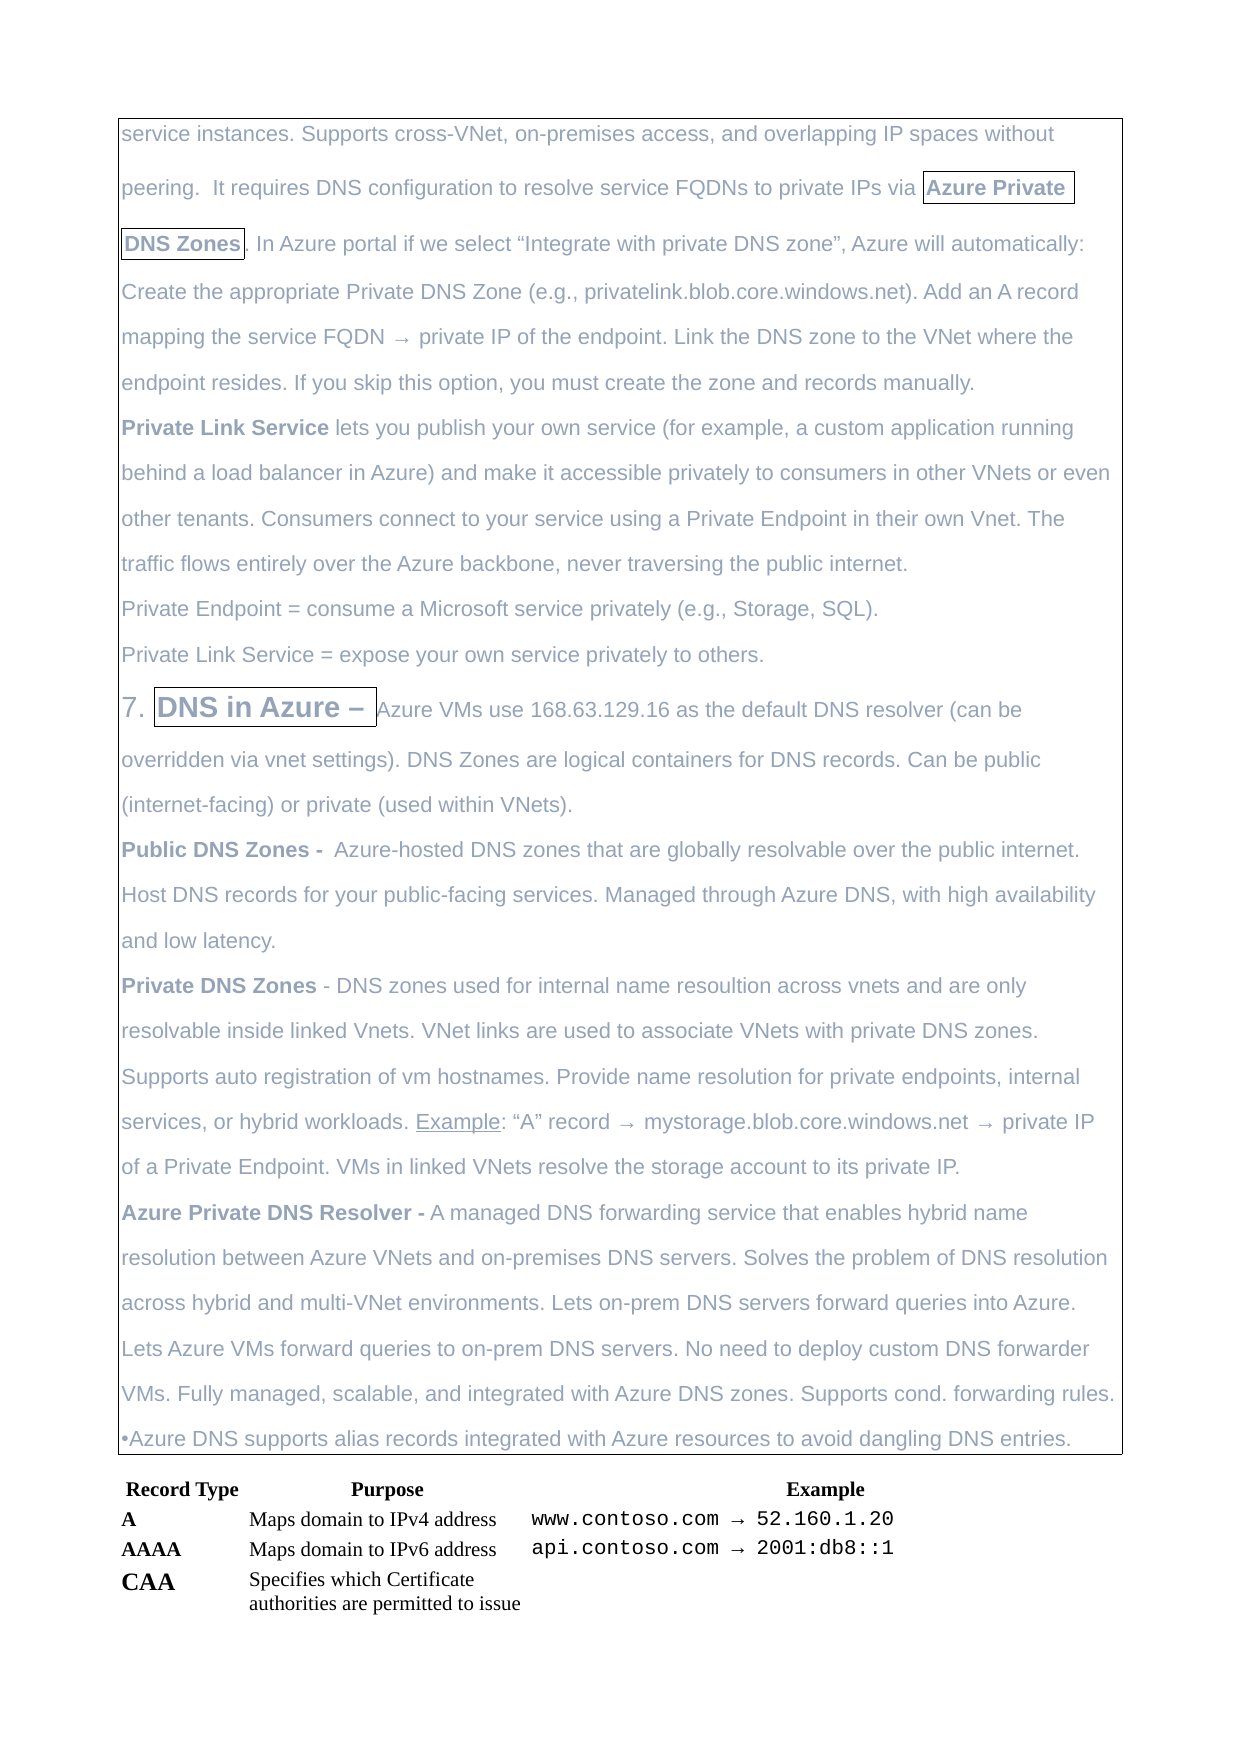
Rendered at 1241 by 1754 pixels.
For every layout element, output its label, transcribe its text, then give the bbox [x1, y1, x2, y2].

subtitle 7. DNS in Azure – Azure VMs use 168.63.129.16 as the default DNS resolver (can be overridden via vnet settings). DNS Zones are logical containers for DNS records. Can be public (internet-facing) or private (used within VNets). [119, 684, 1122, 817]
table_header Purpose [246, 1475, 528, 1504]
list service instances. Supports cross-VNet, on-premises access, and overlapping IP spaces without peering. It requires DNS configuration to resolve service FQDNs to private IPs via Azure Private DNS Zones. In Azure portal if we select “Integrate with private DNS zone”, Azure will automatically: Create the appropriate Private DNS Zone (e.g., privatelink.blob.core.windows.net). Add an A record mapping the service FQDN → private IP of the endpoint. Link the DNS zone to the VNet where the endpoint resides. If you skip this option, you must create the zone and records manually. [119, 119, 1122, 395]
list Public DNS Zones - Azure-hosted DNS zones that are globally resolvable over the public internet. Host DNS records for your public-facing services. Managed through Azure DNS, with high availability and low latency. [119, 834, 1122, 953]
table_cell CAA [118, 1564, 246, 1618]
table_cell api.contoso.com → 2001:db8::1 [529, 1534, 1122, 1564]
table_cell [529, 1564, 1122, 1618]
list Azure DNS supports alias records integrated with Azure resources to avoid dangling DNS entries. [119, 1423, 1122, 1454]
table_header Record Type [118, 1475, 246, 1504]
table_cell Maps domain to IPv4 address [246, 1504, 528, 1534]
table_cell Maps domain to IPv6 address [246, 1534, 528, 1564]
text Private Link Service lets you publish your own service (for example, a custom application running behind a load balancer in Azure) and make it accessible privately to consumers in other VNets or even other tenants. Consumers connect to your service using a Private Endpoint in their own Vnet. The traffic flows entirely over the Azure backbone, never traversing the public internet. Private Endpoint = consume a Microsoft service privately (e.g., Storage, SQL). Private Link Service = expose your own service privately to others. [119, 412, 1122, 667]
list Private DNS Zones - DNS zones used for internal name resoultion across vnets and are only resolvable inside linked Vnets. VNet links are used to associate VNets with private DNS zones. Supports auto registration of vm hostnames. Provide name resolution for private endpoints, internal services, or hybrid workloads. Example: “A” record → mystorage.blob.core.windows.net → private IP of a Private Endpoint. VMs in linked VNets resolve the storage account to its private IP. Azure Private DNS Resolver - A managed DNS forwarding service that enables hybrid name resolution between Azure VNets and on-premises DNS servers. Solves the problem of DNS resolution across hybrid and multi-VNet environments. Lets on-prem DNS servers forward queries into Azure. Lets Azure VMs forward queries to on-prem DNS servers. No need to deploy custom DNS forwarder VMs. Fully managed, scalable, and integrated with Azure DNS zones. Supports cond. forwarding rules. [119, 970, 1122, 1406]
table_cell A [118, 1504, 246, 1534]
table_header Example [529, 1475, 1122, 1504]
table_cell AAAA [118, 1534, 246, 1564]
table_cell www.contoso.com → 52.160.1.20 [529, 1504, 1122, 1534]
table_cell Specifies which Certificate authorities are permitted to issue [246, 1564, 528, 1618]
